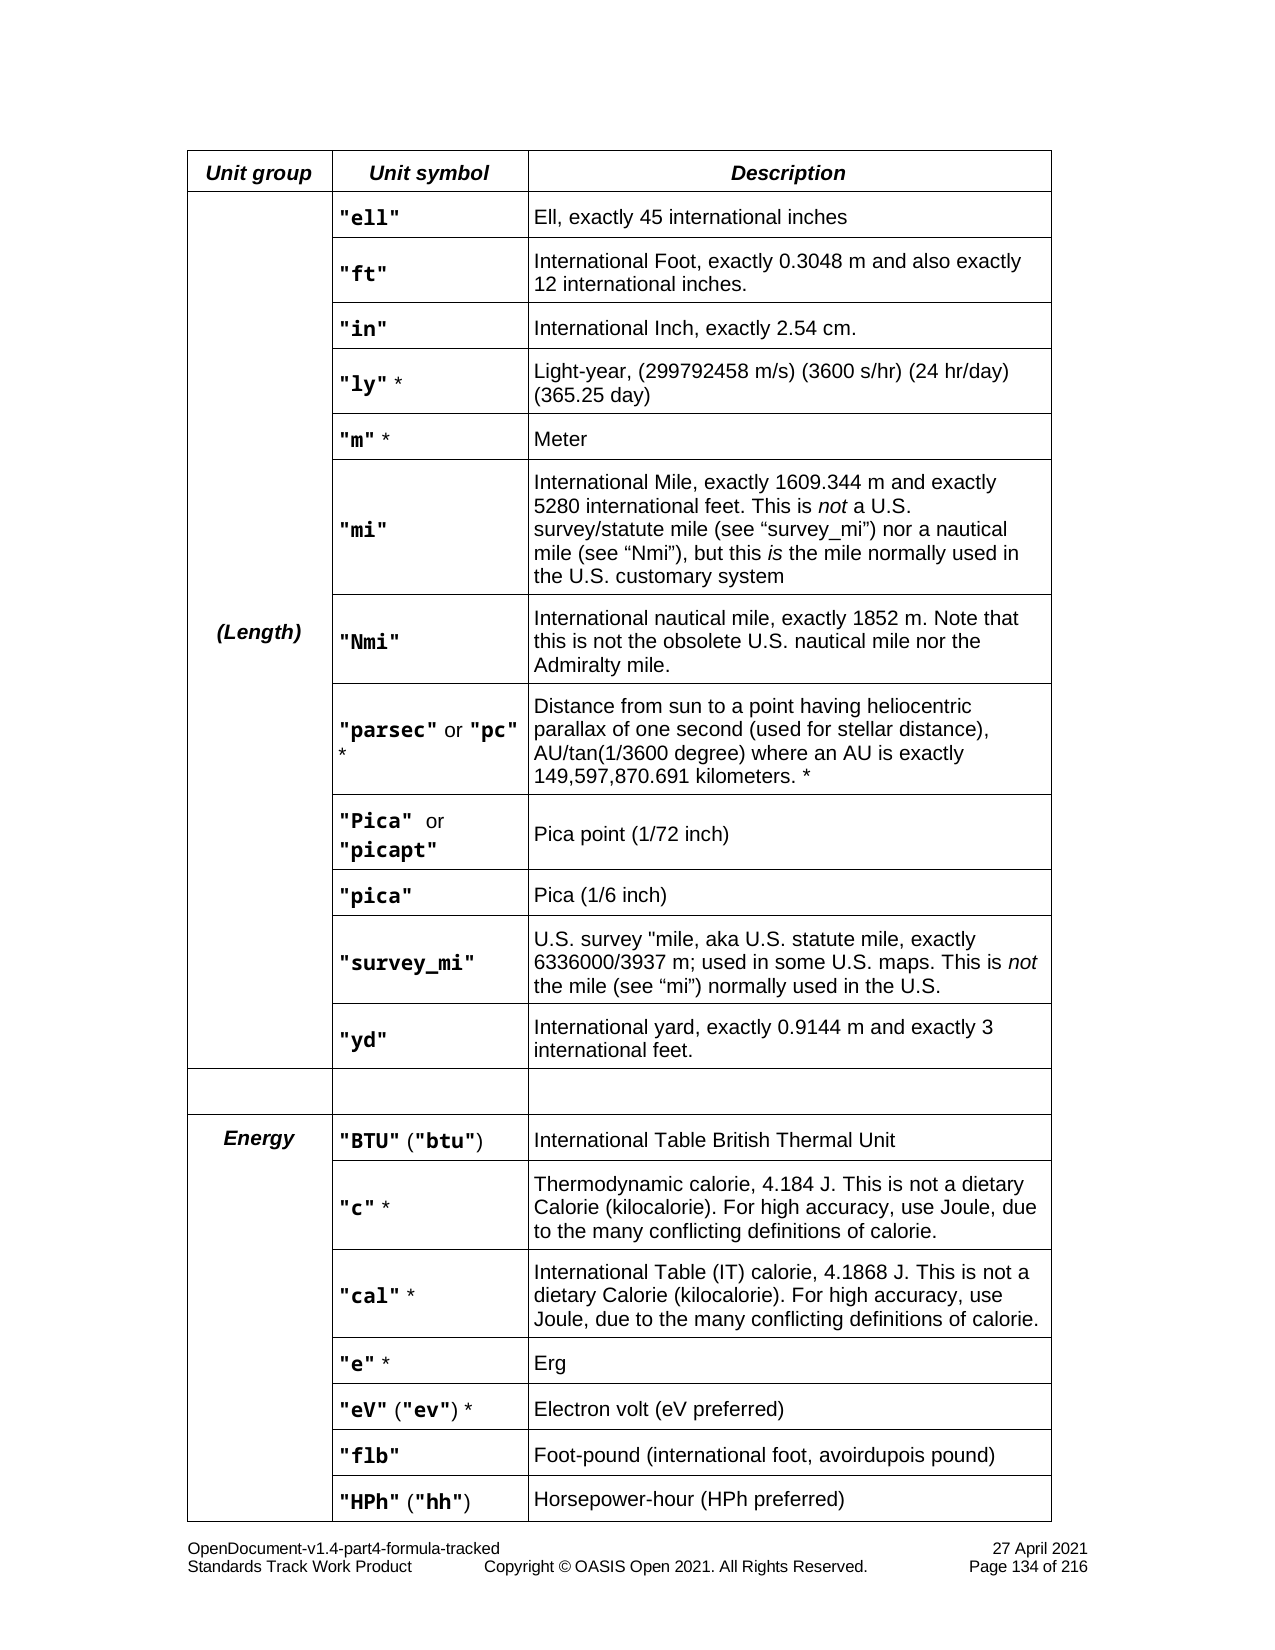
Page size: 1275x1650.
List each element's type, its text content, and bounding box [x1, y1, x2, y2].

table_cell [529, 1069, 1051, 1114]
table_cell International Table British Thermal Unit [529, 1115, 1051, 1160]
table_cell Pica (1/6 inch) [529, 870, 1051, 915]
table_cell "survey_mi" [333, 916, 528, 1003]
table_cell Electron volt (eV preferred) [529, 1384, 1051, 1429]
table_cell Energy [188, 1115, 332, 1521]
table_cell International nautical mile, exactly 1852 m. Note that this is not the obsolete U.S. nautical mile nor the Admiralty mile. [529, 595, 1051, 682]
table_cell Meter [529, 414, 1051, 459]
table_cell "flb" [333, 1430, 528, 1475]
table_cell "parsec" or "pc" * [333, 684, 528, 794]
table_cell Horsepower-hour (HPh preferred) [529, 1476, 1051, 1521]
table_cell Foot-pound (international foot, avoirdupois pound) [529, 1430, 1051, 1475]
table_cell "mi" [333, 460, 528, 594]
table_cell "ell" [333, 192, 528, 237]
table_cell "BTU" ("btu") [333, 1115, 528, 1160]
table_cell Thermodynamic calorie, 4.184 J. This is not a dietary Calorie (kilocalorie). For high accuracy, use Joule, due to the many conflicting definitions of calorie. [529, 1161, 1051, 1248]
table_cell U.S. survey "mile, aka U.S. statute mile, exactly 6336000/3937 m; used in some U.S. maps. This is not the mile (see “mi”) normally used in the U.S. [529, 916, 1051, 1003]
table_cell Pica point (1/72 inch) [529, 795, 1051, 869]
table_cell (Length) [188, 192, 332, 1068]
table_cell "in" [333, 303, 528, 348]
table_cell International Mile, exactly 1609.344 m and exactly 5280 international feet. This is not a U.S. survey/statute mile (see “survey_mi”) nor a nautical mile (see “Nmi”), but this is the mile normally used in the U.S. customary system [529, 460, 1051, 594]
table_cell [188, 1069, 332, 1114]
table_cell Ell, exactly 45 international inches [529, 192, 1051, 237]
table_cell "m" * [333, 414, 528, 459]
table_cell "e" * [333, 1338, 528, 1383]
table_cell International Foot, exactly 0.3048 m and also exactly 12 international inches. [529, 238, 1051, 302]
table_cell "ft" [333, 238, 528, 302]
table_cell "Nmi" [333, 595, 528, 682]
table_header Unit symbol [333, 151, 528, 191]
table_cell [333, 1069, 528, 1114]
table_cell International yard, exactly 0.9144 m and exactly 3 international feet. [529, 1004, 1051, 1068]
table_cell "yd" [333, 1004, 528, 1068]
table_cell "pica" [333, 870, 528, 915]
table_header Unit group [188, 151, 332, 191]
table_cell "Pica" or "picapt" [333, 795, 528, 869]
table_cell Light-year, (299792458 m/s) (3600 s/hr) (24 hr/day) (365.25 day) [529, 349, 1051, 413]
table_cell "HPh" ("hh") [333, 1476, 528, 1521]
table_cell "ly" * [333, 349, 528, 413]
table_cell International Table (IT) calorie, 4.1868 J. This is not a dietary Calorie (kilocalorie). For high accuracy, use Joule, due to the many conflicting definitions of calorie. [529, 1250, 1051, 1337]
table_cell Erg [529, 1338, 1051, 1383]
table_cell Distance from sun to a point having heliocentric parallax of one second (used for stellar distance), AU/tan(1/3600 degree) where an AU is exactly 149,597,870.691 kilometers. * [529, 684, 1051, 794]
table_cell International Inch, exactly 2.54 cm. [529, 303, 1051, 348]
table_cell "c" * [333, 1161, 528, 1248]
table_header Description [529, 151, 1051, 191]
table_cell "cal" * [333, 1250, 528, 1337]
table_cell "eV" ("ev") * [333, 1384, 528, 1429]
